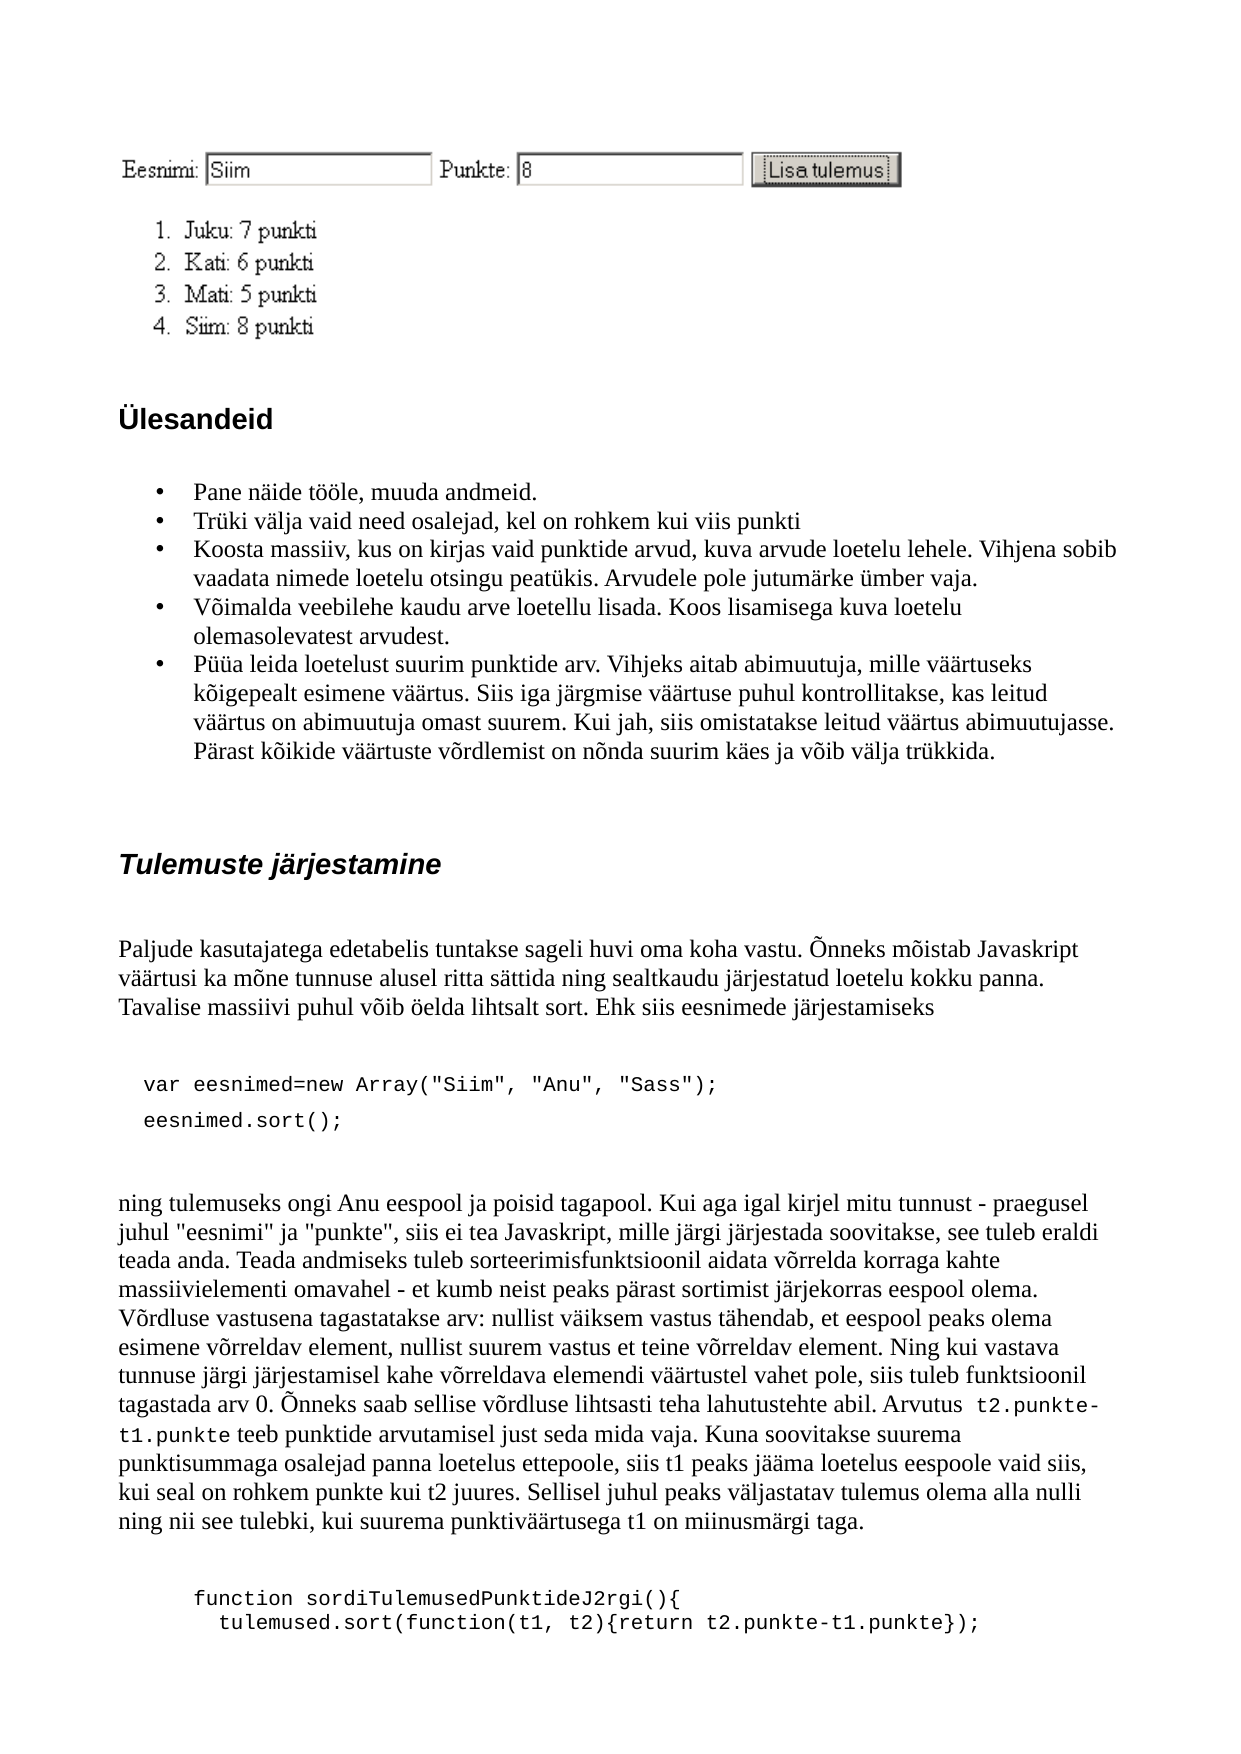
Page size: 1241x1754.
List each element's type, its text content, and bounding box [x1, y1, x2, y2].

text tulemused.sort(function(t1, t2){return t2.punkte-t1.punkte}); [118, 1612, 1122, 1636]
subtitle Tulemuste järjestamine [118, 847, 1122, 881]
list Trüki välja vaid need osalejad, kel on rohkem kui viis punkti [156, 506, 1122, 534]
subtitle Ülesandeid [118, 402, 1122, 436]
text eesnimed.sort(); [118, 1110, 1122, 1134]
list Püüa leida loetelust suurim punktide arv. Vihjeks aitab abimuutuja, mille väärtuseks kõigepealt esimene väärtus. Siis iga järgmise väärtuse puhul kontrollitakse, kas leitud väärtus on abimuutuja omast suurem. Kui jah, siis omistatakse leitud väärtus abimuutujasse. Pärast kõikide väärtuste võrdlemist on nõnda suurim käes ja võib välja trükkida. [156, 649, 1122, 764]
text ning tulemuseks ongi Anu eespool ja poisid tagapool. Kui aga igal kirjel mitu tunnust - praegusel juhul "eesnimi" ja "punkte", siis ei tea Javaskript, mille järgi järjestada soovitakse, see tuleb eraldi teada anda. Teada andmiseks tuleb sorteerimisfunktsioonil aidata võrrelda korraga kahte massiivielementi omavahel - et kumb neist peaks pärast sortimist järjekorras eespool olema. Võrdluse vastusena tagastatakse arv: nullist väiksem vastus tähendab, et eespool peaks olema esimene võrreldav element, nullist suurem vastus et teine võrreldav element. Ning kui vastava tunnuse järgi järjestamisel kahe võrreldava elemendi väärtustel vahet pole, siis tuleb funktsioonil tagastada arv 0. Õnneks saab sellise võrdluse lihtsasti teha lahutustehte abil. Arvutus t2.punkte-t1.punkte teeb punktide arvutamisel just seda mida vaja. Kuna soovitakse suurema punktisummaga osalejad panna loetelus ettepoole, siis t1 peaks jääma loetelus eespoole vaid siis, kui seal on rohkem punkte kui t2 juures. Sellisel juhul peaks väljastatav tulemus olema alla nulli ning nii see tulebki, kui suurema punktiväärtusega t1 on miinusmärgi taga. [118, 1188, 1122, 1534]
text Paljude kasutajatega edetabelis tuntakse sageli huvi oma koha vastu. Õnneks mõistab Javaskript väärtusi ka mõne tunnuse alusel ritta sättida ning sealtkaudu järjestatud loetelu kokku panna. Tavalise massiivi puhul võib öelda lihtsalt sort. Ehk siis eesnimede järjestamiseks [118, 934, 1122, 1021]
list Võimalda veebilehe kaudu arve loetellu lisada. Koos lisamisega kuva loetelu olemasolevatest arvudest. [156, 592, 1122, 649]
text function sordiTulemusedPunktideJ2rgi(){ [118, 1588, 1122, 1612]
list Koosta massiiv, kus on kirjas vaid punktide arvud, kuva arvude loetelu lehele. Vihjena sobib vaadata nimede loetelu otsingu peatükis. Arvudele pole jutumärke ümber vaja. [156, 534, 1122, 592]
list Pane näide tööle, muuda andmeid. [156, 477, 1122, 506]
text var eesnimed=new Array("Siim", "Anu", "Sass"); [118, 1074, 1122, 1098]
